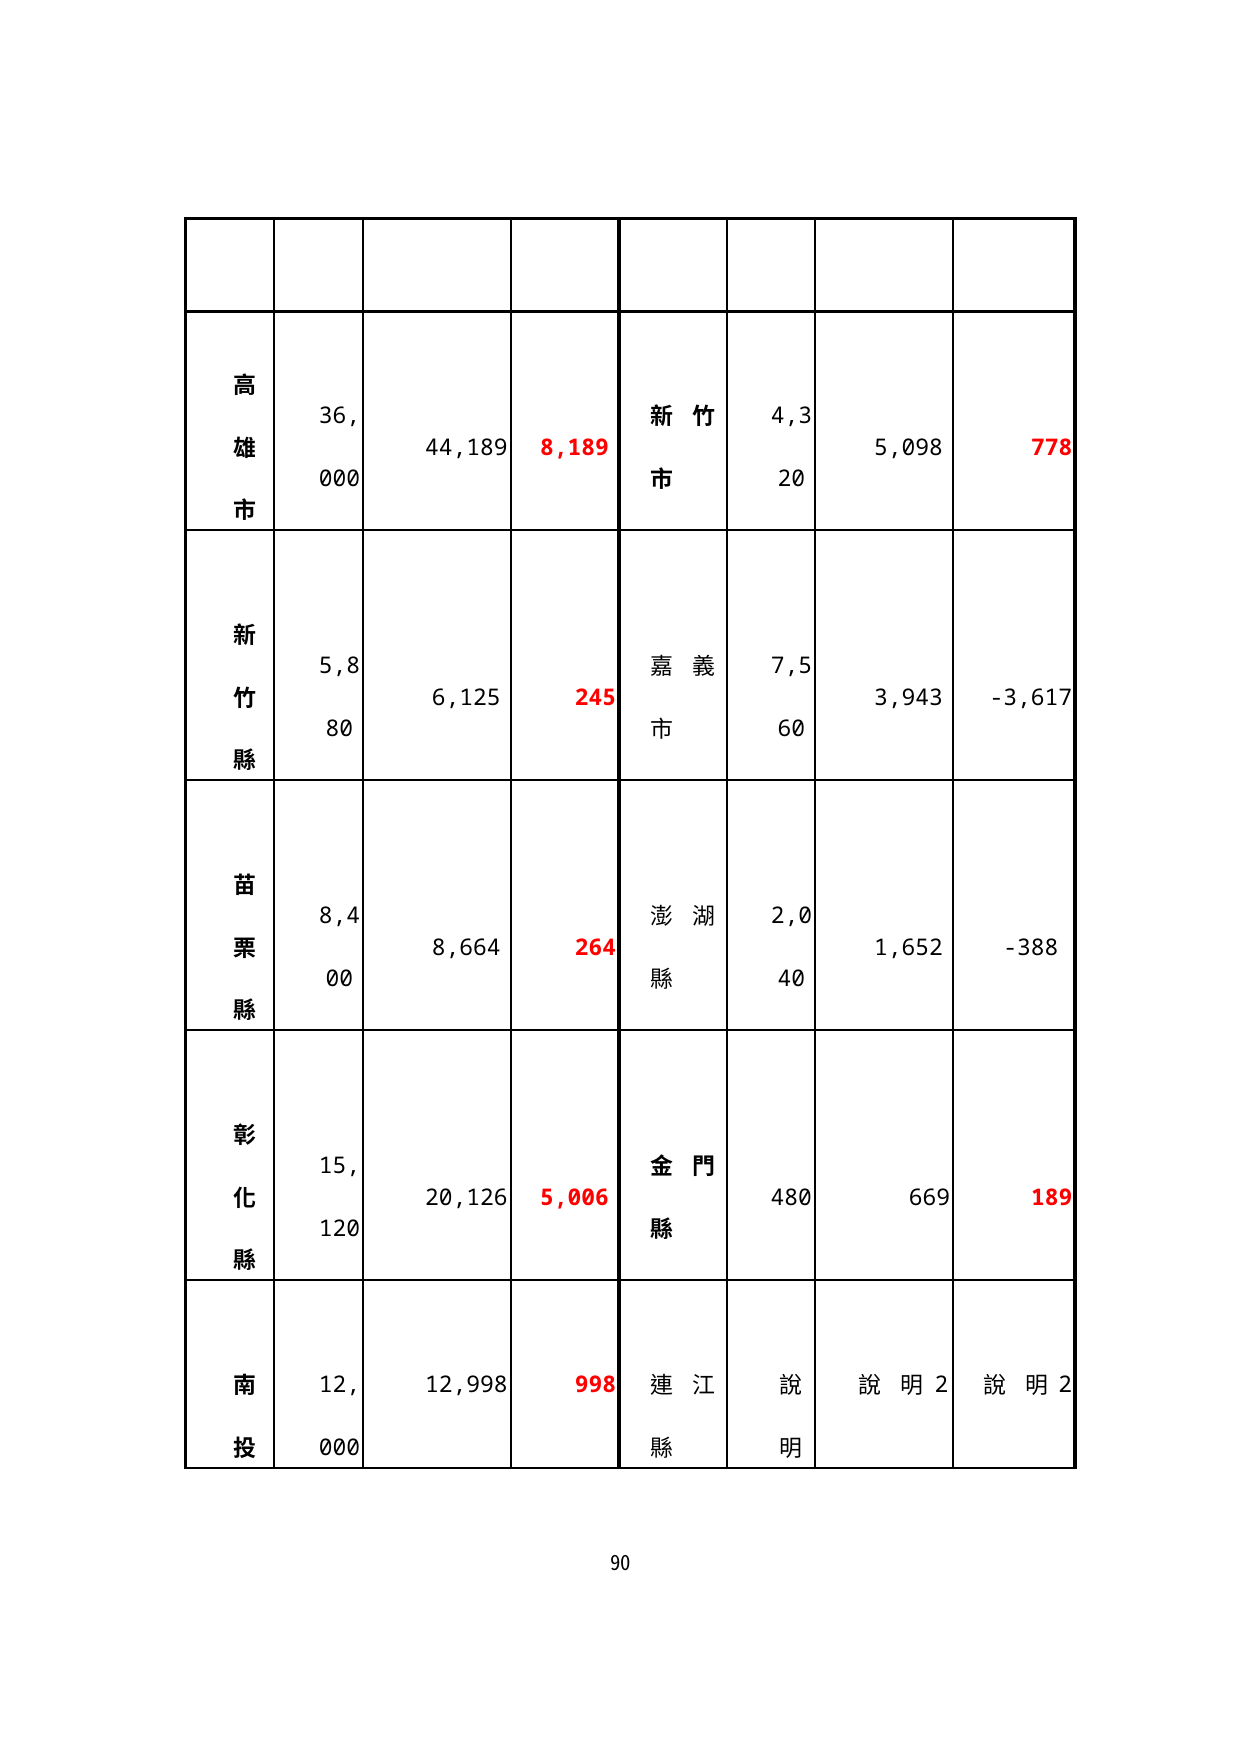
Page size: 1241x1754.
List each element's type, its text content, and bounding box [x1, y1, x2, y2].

table_cell 1,652 [816, 781, 952, 1029]
table_cell 998 [512, 1281, 617, 1467]
table_header [364, 220, 510, 310]
table_cell 8,189 [512, 313, 617, 529]
table_header [954, 220, 1073, 310]
table_cell 12,000 [275, 1281, 362, 1467]
table_cell 5,006 [512, 1031, 617, 1279]
table_cell -388 [954, 781, 1073, 1029]
table_cell 20,126 [364, 1031, 510, 1279]
table_cell 彰化縣 [187, 1031, 273, 1279]
table_cell 7,560 [728, 531, 814, 779]
table_cell 264 [512, 781, 617, 1029]
table_header [275, 220, 362, 310]
table_cell -3,617 [954, 531, 1073, 779]
table_header [728, 220, 814, 310]
table_cell 5,880 [275, 531, 362, 779]
table_cell 金門縣 [621, 1031, 726, 1279]
table_cell 8,664 [364, 781, 510, 1029]
table_cell 669 [816, 1031, 952, 1279]
table_cell 245 [512, 531, 617, 779]
table_header [187, 220, 273, 310]
table_cell 說明2 [816, 1281, 952, 1467]
table_cell 5,098 [816, 313, 952, 529]
table_cell 南投縣 [187, 1281, 273, 1467]
table_cell 12,998 [364, 1281, 510, 1467]
table_cell 2,040 [728, 781, 814, 1029]
table_cell 新竹縣 [187, 531, 273, 779]
table_cell 說明2 [954, 1281, 1073, 1467]
table_cell 新竹市 [621, 313, 726, 529]
table_cell 澎湖縣 [621, 781, 726, 1029]
table_cell 15,120 [275, 1031, 362, 1279]
table_cell 480 [728, 1031, 814, 1279]
table_header [512, 220, 617, 310]
table_cell 說明2 [728, 1281, 814, 1467]
table_cell 苗栗縣 [187, 781, 273, 1029]
table_cell 高雄市 [187, 313, 273, 529]
table_cell 189 [954, 1031, 1073, 1279]
table_cell 778 [954, 313, 1073, 529]
table_cell 3,943 [816, 531, 952, 779]
table_cell 連江縣 [621, 1281, 726, 1467]
table_cell 4,320 [728, 313, 814, 529]
table_header [621, 220, 726, 310]
table_cell 36,000 [275, 313, 362, 529]
table_cell 嘉義市 [621, 531, 726, 779]
table_header [816, 220, 952, 310]
table_cell 8,400 [275, 781, 362, 1029]
table_cell 44,189 [364, 313, 510, 529]
table_cell 6,125 [364, 531, 510, 779]
